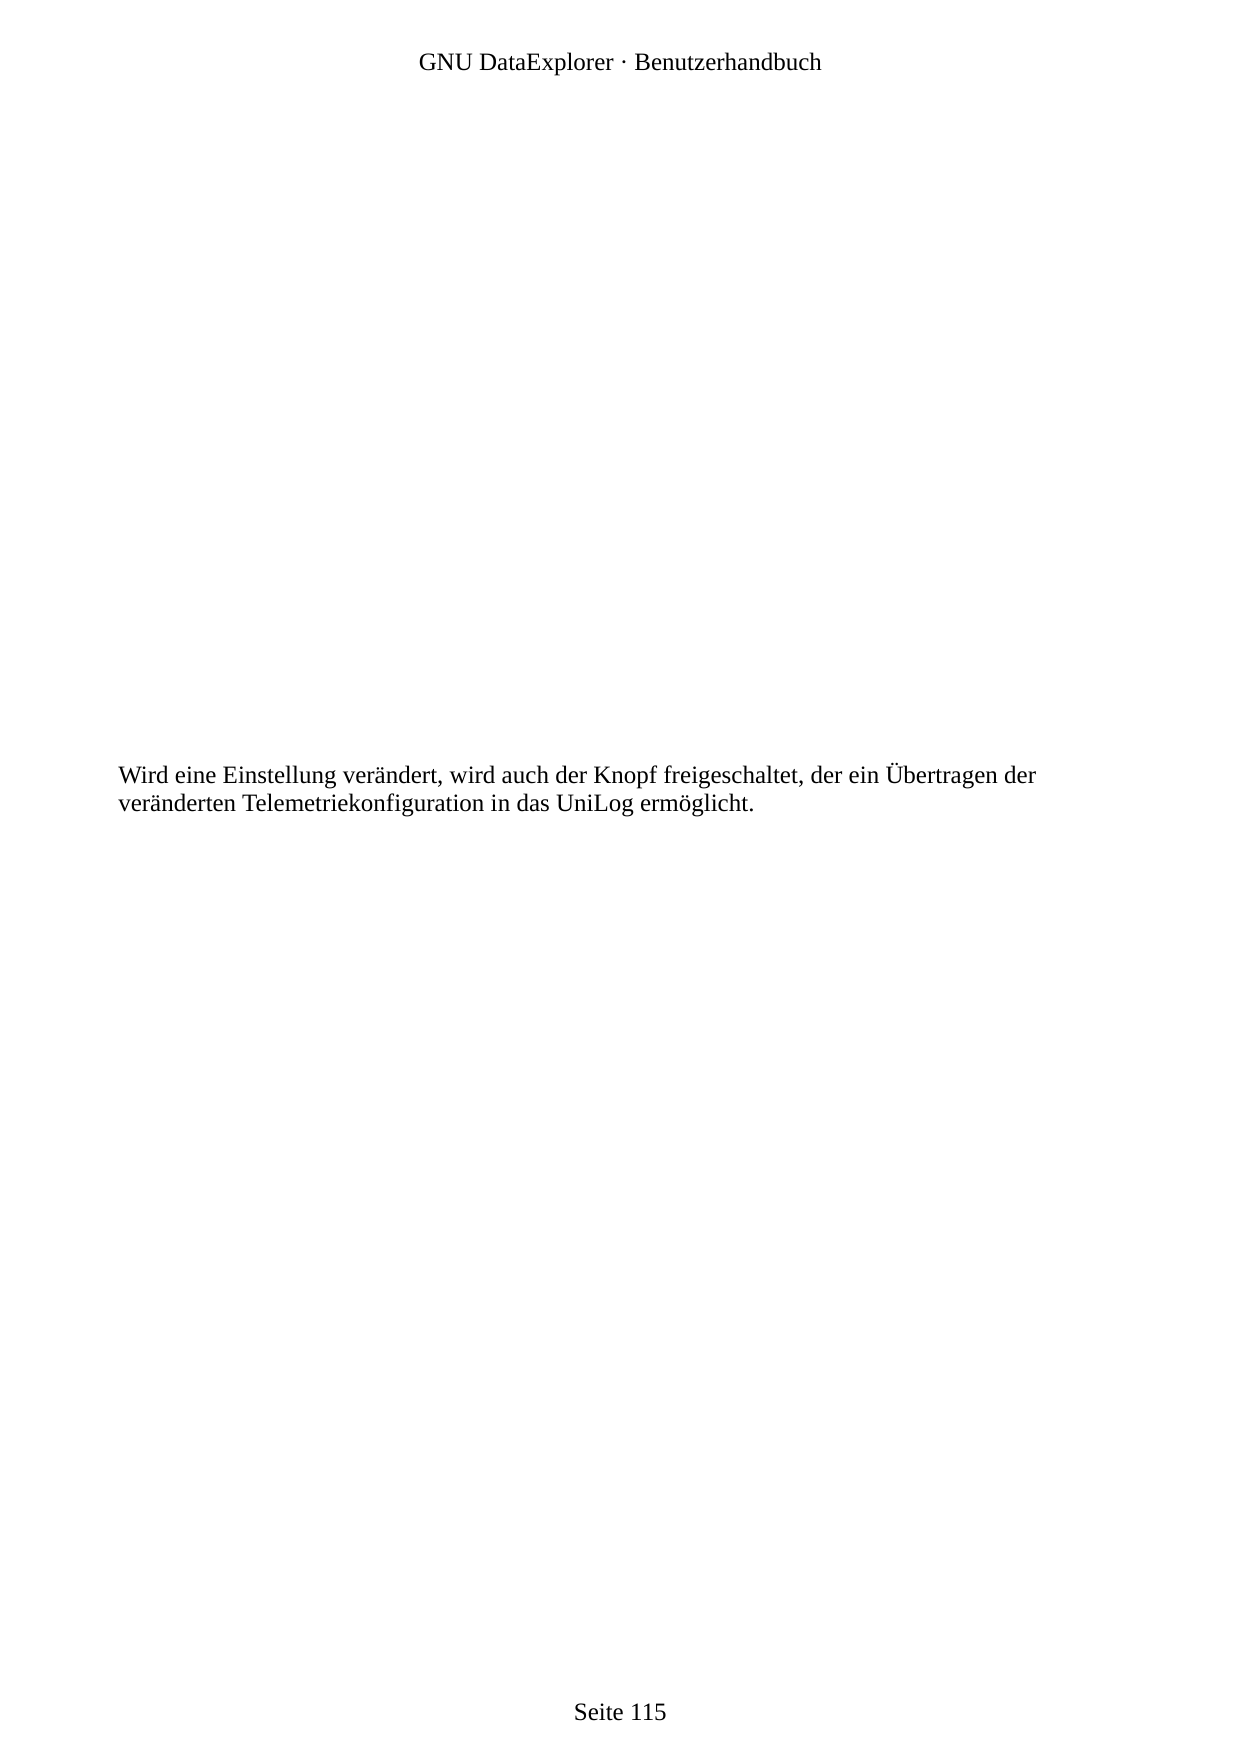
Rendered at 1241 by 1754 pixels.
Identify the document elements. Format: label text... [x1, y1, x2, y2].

text Wird eine Einstellung verändert, wird auch der Knopf freigeschaltet, der ein Übertragen der veränderten Telemetriekonfiguration in das UniLog ermöglicht. [118, 760, 1122, 817]
